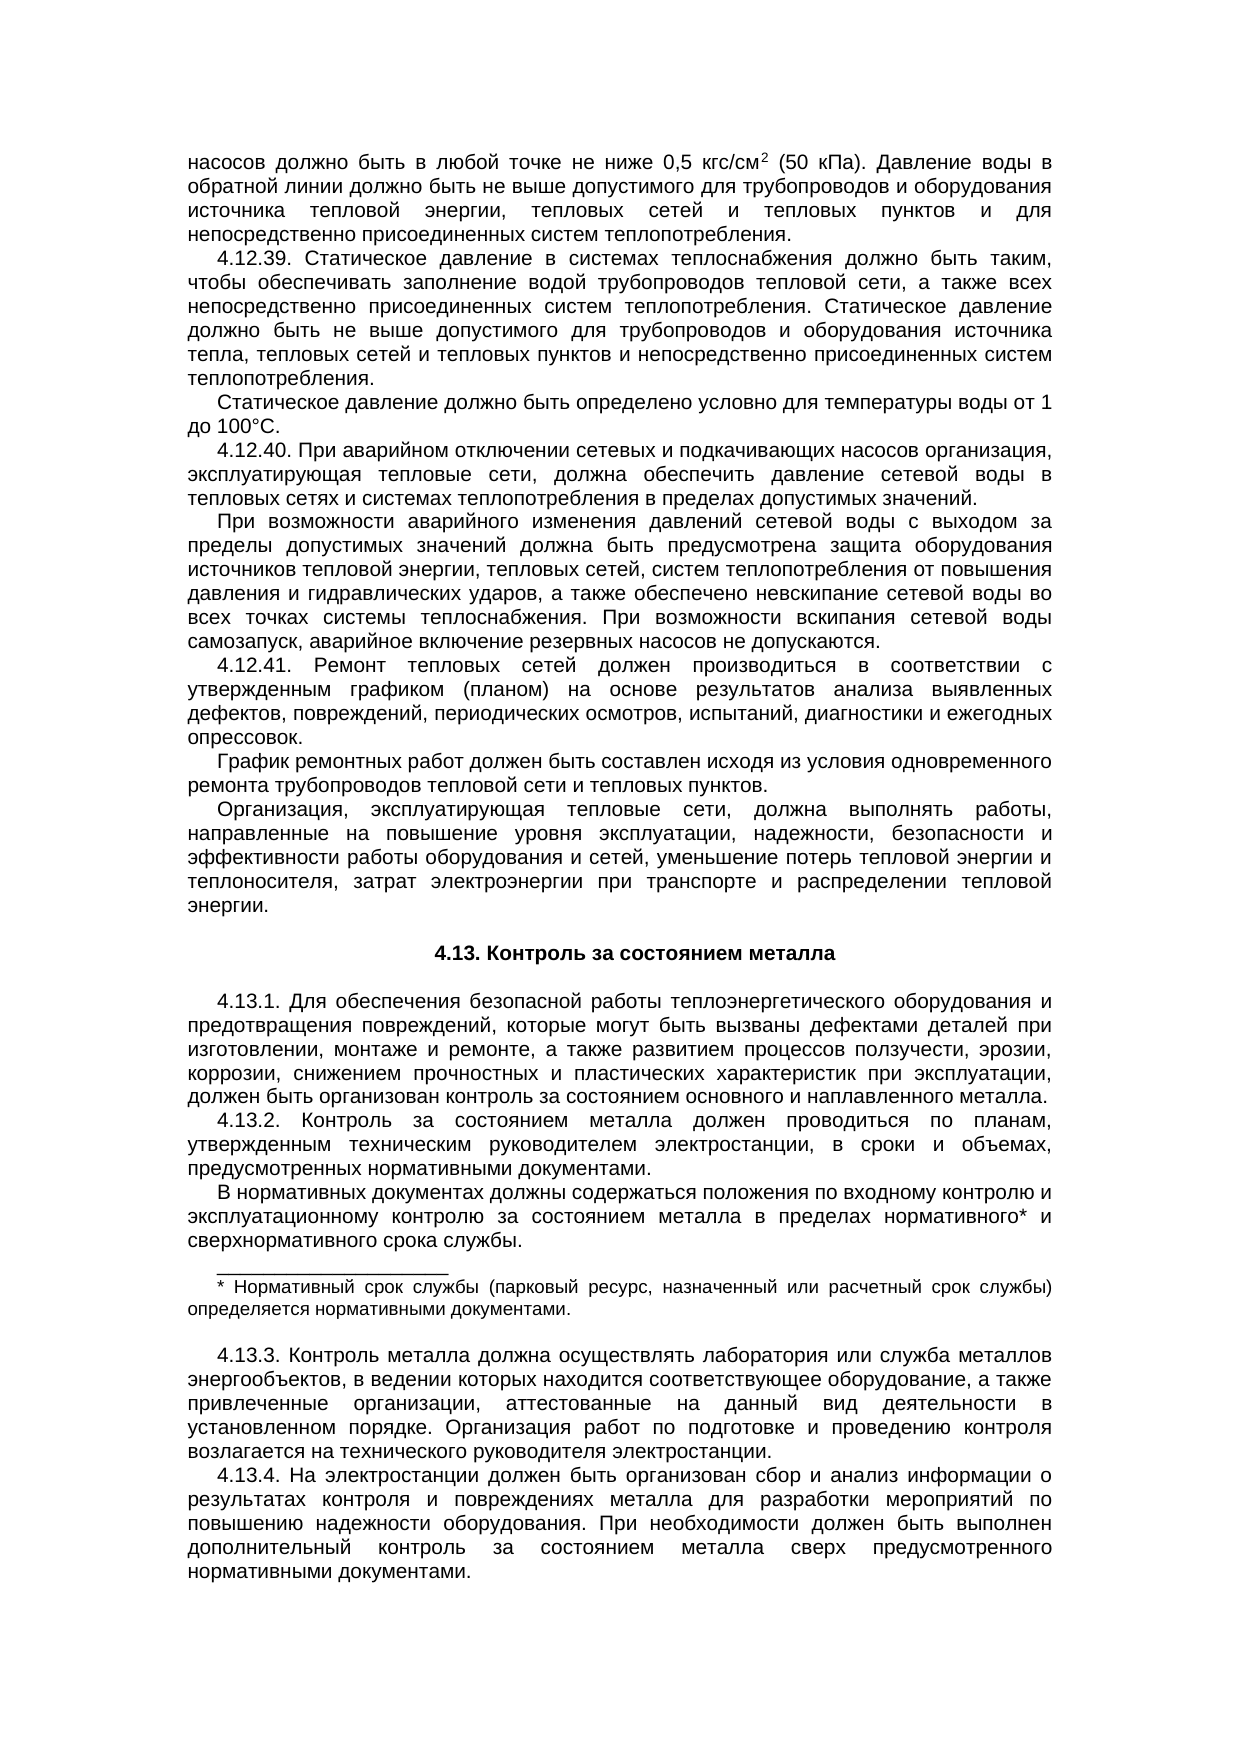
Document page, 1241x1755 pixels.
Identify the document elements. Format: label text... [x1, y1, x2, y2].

text насосов должно быть в любой точке не ниже 0,5 кгс/см2 (50 кПа). Давление воды в обратной линии должно быть не выше допустимого для трубопроводов и оборудования источника тепловой энергии, тепловых сетей и тепловых пунктов и для непосредственно присоединенных систем теплопотребления. [187, 150, 1053, 246]
text В нормативных документах должны содержаться положения по входному контролю и эксплуатационному контролю за состоянием металла в пределах нормативного* и сверхнормативного срока службы. [187, 1180, 1053, 1252]
text При возможности аварийного изменения давлений сетевой воды с выходом за пределы допустимых значений должна быть предусмотрена защита оборудования источников тепловой энергии, тепловых сетей, систем теплопотребления от повышения давления и гидравлических ударов, а также обеспечено невскипание сетевой воды во всех точках системы теплоснабжения. При возможности вскипания сетевой воды самозапуск, аварийное включение резервных насосов не допускаются. [187, 509, 1053, 653]
text 4.12.41. Ремонт тепловых сетей должен производиться в соответствии с утвержденным графиком (планом) на основе результатов анализа выявленных дефектов, повреждений, периодических осмотров, испытаний, диагностики и ежегодных опрессовок. [187, 653, 1053, 749]
text График ремонтных работ должен быть составлен исходя из условия одновременного ремонта трубопроводов тепловой сети и тепловых пунктов. [187, 749, 1053, 797]
text 4.13.3. Контроль металла должна осуществлять лаборатория или служба металлов энергообъектов, в ведении которых находится соответствующее оборудование, а также привлеченные организации, аттестованные на данный вид деятельности в установленном порядке. Организация работ по подготовке и проведению контроля возлагается на технического руководителя электростанции. [187, 1343, 1053, 1463]
text 4.12.39. Статическое давление в системах теплоснабжения должно быть таким, чтобы обеспечивать заполнение водой трубопроводов тепловой сети, а также всех непосредственно присоединенных систем теплопотребления. Статическое давление должно быть не выше допустимого для трубопроводов и оборудования источника тепла, тепловых сетей и тепловых пунктов и непосредственно присоединенных систем теплопотребления. [187, 246, 1053, 389]
text ____________________ [187, 1252, 1053, 1276]
text 4.13.2. Контроль за состоянием металла должен проводиться по планам, утвержденным техническим руководителем электростанции, в сроки и объемах, предусмотренных нормативными документами. [187, 1108, 1053, 1180]
text Организация, эксплуатирующая тепловые сети, должна выполнять работы, направленные на повышение уровня эксплуатации, надежности, безопасности и эффективности работы оборудования и сетей, уменьшение потерь тепловой энергии и теплоносителя, затрат электроэнергии при транспорте и распределении тепловой энергии. [187, 797, 1053, 917]
text 4.13.4. На электростанции должен быть организован сбор и анализ информации о результатах контроля и повреждениях металла для разработки мероприятий по повышению надежности оборудования. При необходимости должен быть выполнен дополнительный контроль за состоянием металла сверх предусмотренного нормативными документами. [187, 1463, 1053, 1583]
text * Нормативный срок службы (парковый ресурс, назначенный или расчетный срок службы) определяется нормативными документами. [187, 1276, 1053, 1319]
text 4.13. Контроль за состоянием металла [187, 941, 1053, 964]
text 4.13.1. Для обеспечения безопасной работы теплоэнергетического оборудования и предотвращения повреждений, которые могут быть вызваны дефектами деталей при изготовлении, монтаже и ремонте, а также развитием процессов ползучести, эрозии, коррозии, снижением прочностных и пластических характеристик при эксплуатации, должен быть организован контроль за состоянием основного и наплавленного металла. [187, 988, 1053, 1108]
text 4.12.40. При аварийном отключении сетевых и подкачивающих насосов организация, эксплуатирующая тепловые сети, должна обеспечить давление сетевой воды в тепловых сетях и системах теплопотребления в пределах допустимых значений. [187, 437, 1053, 509]
text Статическое давление должно быть определено условно для температуры воды от 1 до 100°С. [187, 389, 1053, 437]
